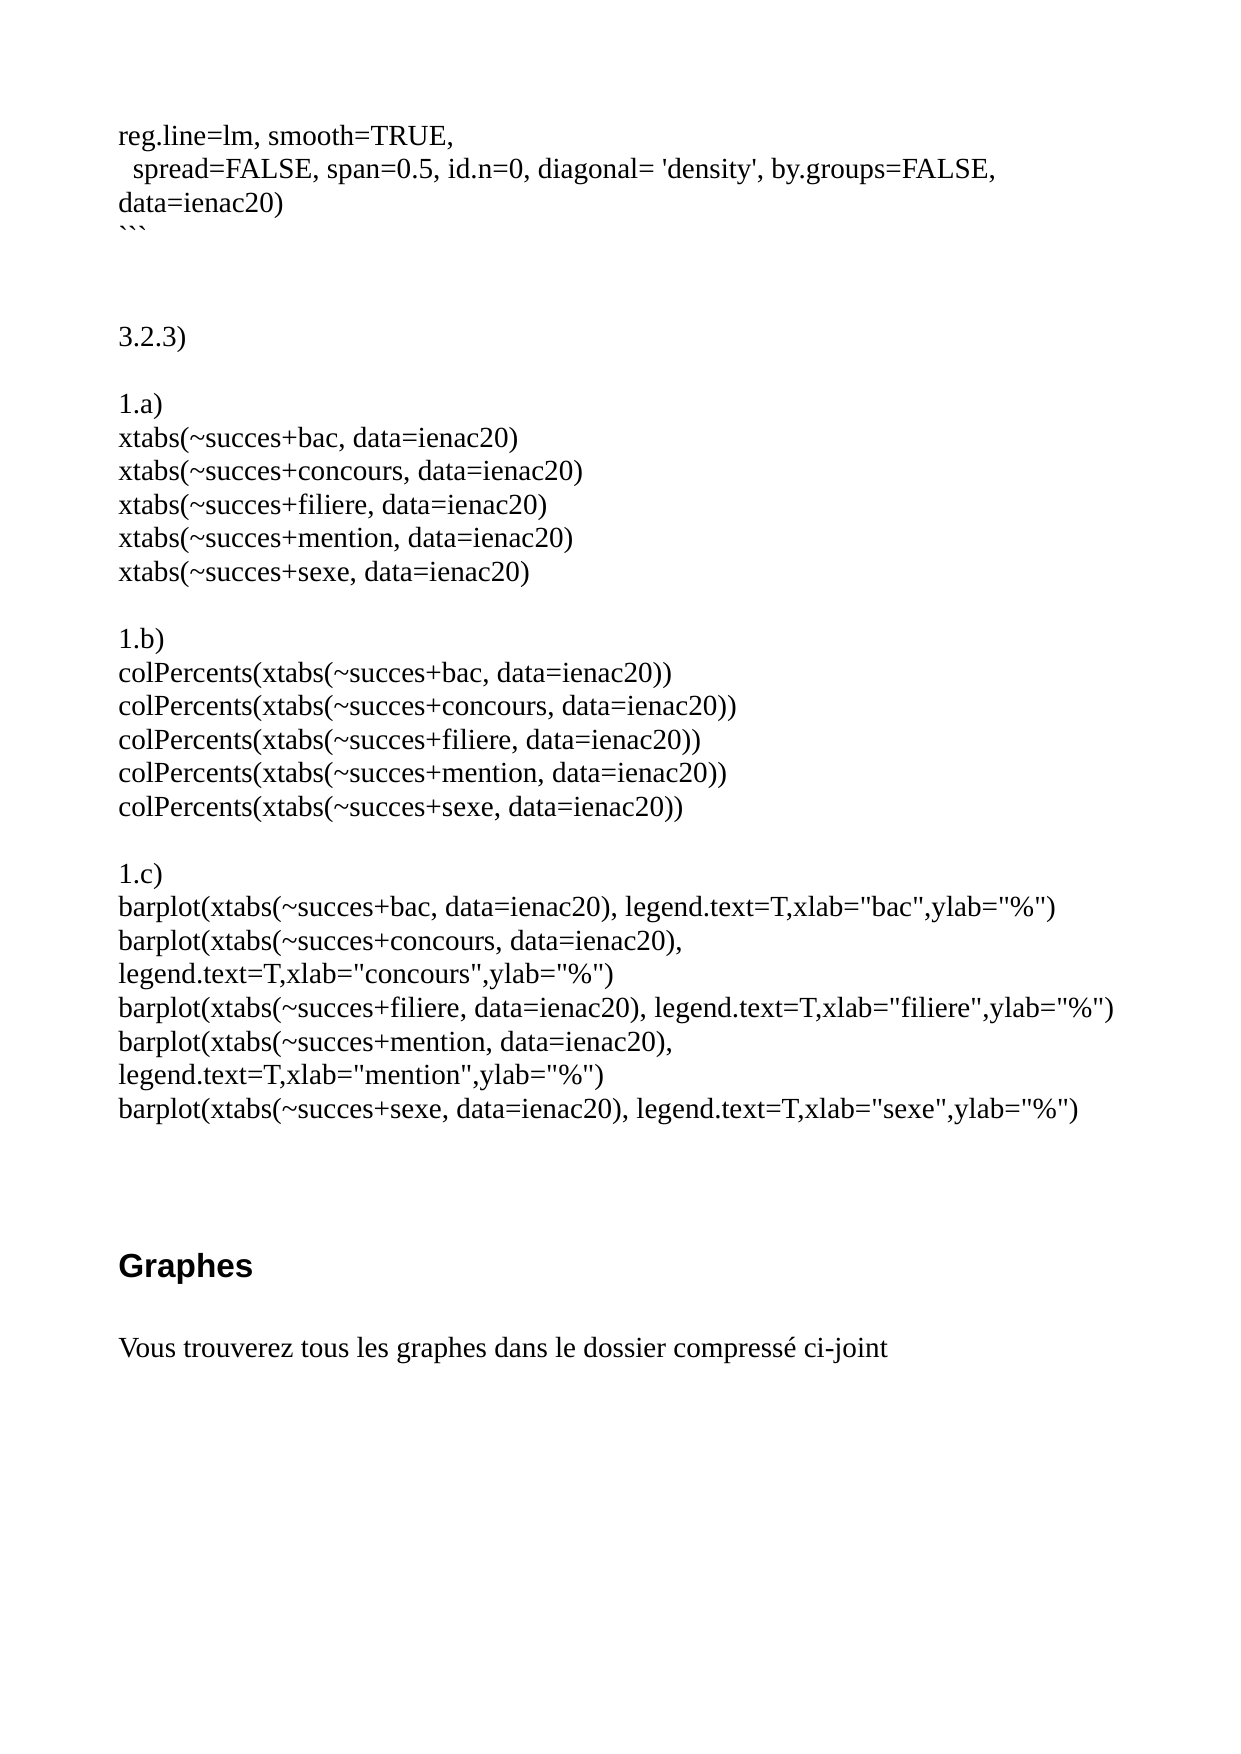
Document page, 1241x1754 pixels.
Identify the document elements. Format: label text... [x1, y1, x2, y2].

text reg.line=lm, smooth=TRUE, [118, 118, 1122, 152]
text ``` [118, 219, 1122, 252]
text colPercents(xtabs(~succes+mention, data=ienac20)) [118, 755, 1122, 789]
text 3.2.3) [118, 319, 1122, 353]
text colPercents(xtabs(~succes+bac, data=ienac20)) [118, 655, 1122, 688]
text xtabs(~succes+mention, data=ienac20) [118, 521, 1122, 554]
text Vous trouverez tous les graphes dans le dossier compressé ci-joint [118, 1330, 1122, 1364]
text barplot(xtabs(~succes+bac, data=ienac20), legend.text=T,xlab="bac",ylab="%") [118, 889, 1122, 923]
text xtabs(~succes+concours, data=ienac20) [118, 453, 1122, 487]
text colPercents(xtabs(~succes+filiere, data=ienac20)) [118, 722, 1122, 755]
text xtabs(~succes+bac, data=ienac20) [118, 420, 1122, 453]
text barplot(xtabs(~succes+filiere, data=ienac20), legend.text=T,xlab="filiere",ylab="%") [118, 990, 1122, 1024]
subtitle Graphes [118, 1246, 1122, 1284]
text xtabs(~succes+sexe, data=ienac20) [118, 554, 1122, 588]
text 1.c) [118, 856, 1122, 889]
text barplot(xtabs(~succes+concours, data=ienac20), legend.text=T,xlab="concours",ylab="%") [118, 923, 1122, 990]
text barplot(xtabs(~succes+sexe, data=ienac20), legend.text=T,xlab="sexe",ylab="%") [118, 1091, 1122, 1124]
text 1.b) [118, 621, 1122, 655]
text colPercents(xtabs(~succes+concours, data=ienac20)) [118, 688, 1122, 722]
text 1.a) [118, 386, 1122, 420]
text spread=FALSE, span=0.5, id.n=0, diagonal= 'density', by.groups=FALSE, data=ienac20) [118, 152, 1122, 219]
text barplot(xtabs(~succes+mention, data=ienac20), legend.text=T,xlab="mention",ylab="%") [118, 1024, 1122, 1091]
text colPercents(xtabs(~succes+sexe, data=ienac20)) [118, 789, 1122, 822]
text xtabs(~succes+filiere, data=ienac20) [118, 487, 1122, 521]
